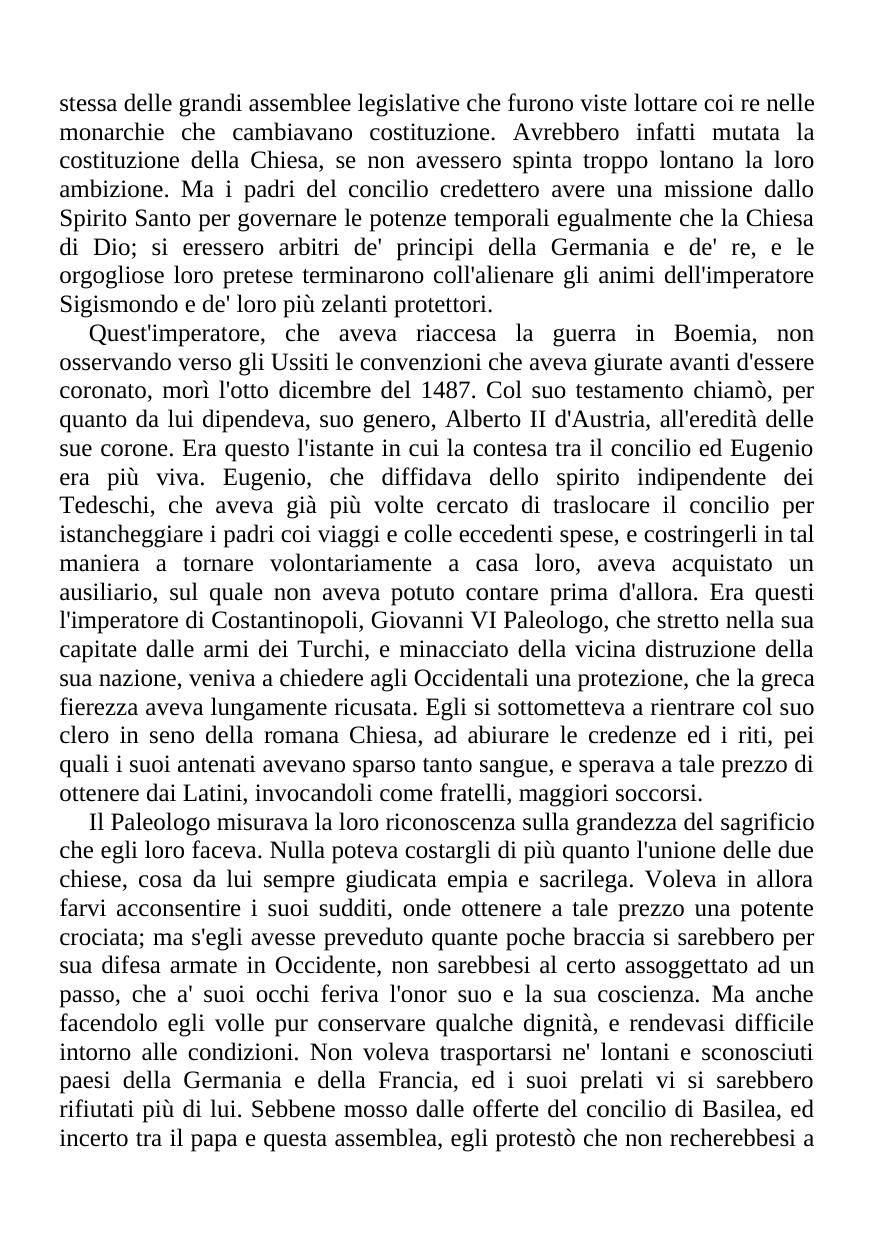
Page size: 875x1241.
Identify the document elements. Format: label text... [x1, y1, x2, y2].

text Quest'imperatore, che aveva riaccesa la guerra in Boemia, non osservando verso gli Ussiti le convenzioni che aveva giurate avanti d'essere coronato, morì l'otto dicembre del 1487. Col suo testamento chiamò, per quanto da lui dipendeva, suo genero, Alberto II d'Austria, all'eredità delle sue corone. Era questo l'istante in cui la contesa tra il concilio ed Eugenio era più viva. Eugenio, che diffidava dello spirito indipendente dei Tedeschi, che aveva già più volte cercato di traslocare il concilio per istancheggiare i padri coi viaggi e colle eccedenti spese, e costringerli in tal maniera a tornare volontariamente a casa loro, aveva acquistato un ausiliario, sul quale non aveva potuto contare prima d'allora. Era questi l'imperatore di Costantinopoli, Giovanni VI Paleologo, che stretto nella sua capitate dalle armi dei Turchi, e minacciato della vicina distruzione della sua nazione, veniva a chiedere agli Occidentali una protezione, che la greca fierezza aveva lungamente ricusata. Egli si sottometteva a rientrare col suo clero in seno della romana Chiesa, ad abiurare le credenze ed i riti, pei quali i suoi antenati avevano sparso tanto sangue, e sperava a tale prezzo di ottenere dai Latini, invocandoli come fratelli, maggiori soccorsi. [59, 318, 815, 807]
text stessa delle grandi assemblee legislative che furono viste lottare coi re nelle monarchie che cambiavano costituzione. Avrebbero infatti mutata la costituzione della Chiesa, se non avessero spinta troppo lontano la loro ambizione. Ma i padri del concilio credettero avere una missione dallo Spirito Santo per governare le potenze temporali egualmente che la Chiesa di Dio; si eressero arbitri de' principi della Germania e de' re, e le orgogliose loro pretese terminarono coll'alienare gli animi dell'imperatore Sigismondo e de' loro più zelanti protettori. [59, 88, 815, 318]
text Il Paleologo misurava la loro riconoscenza sulla grandezza del sagrificio che egli loro faceva. Nulla poteva costargli di più quanto l'unione delle due chiese, cosa da lui sempre giudicata empia e sacrilega. Voleva in allora farvi acconsentire i suoi sudditi, onde ottenere a tale prezzo una potente crociata; ma s'egli avesse preveduto quante poche braccia si sarebbero per sua difesa armate in Occidente, non sarebbesi al certo assoggettato ad un passo, che a' suoi occhi feriva l'onor suo e la sua coscienza. Ma anche facendolo egli volle pur conservare qualche dignità, e rendevasi difficile intorno alle condizioni. Non voleva trasportarsi ne' lontani e sconosciuti paesi della Germania e della Francia, ed i suoi prelati vi si sarebbero rifiutati più di lui. Sebbene mosso dalle offerte del concilio di Basilea, ed incerto tra il papa e questa assemblea, egli protestò che non recherebbesi a [59, 807, 815, 1152]
